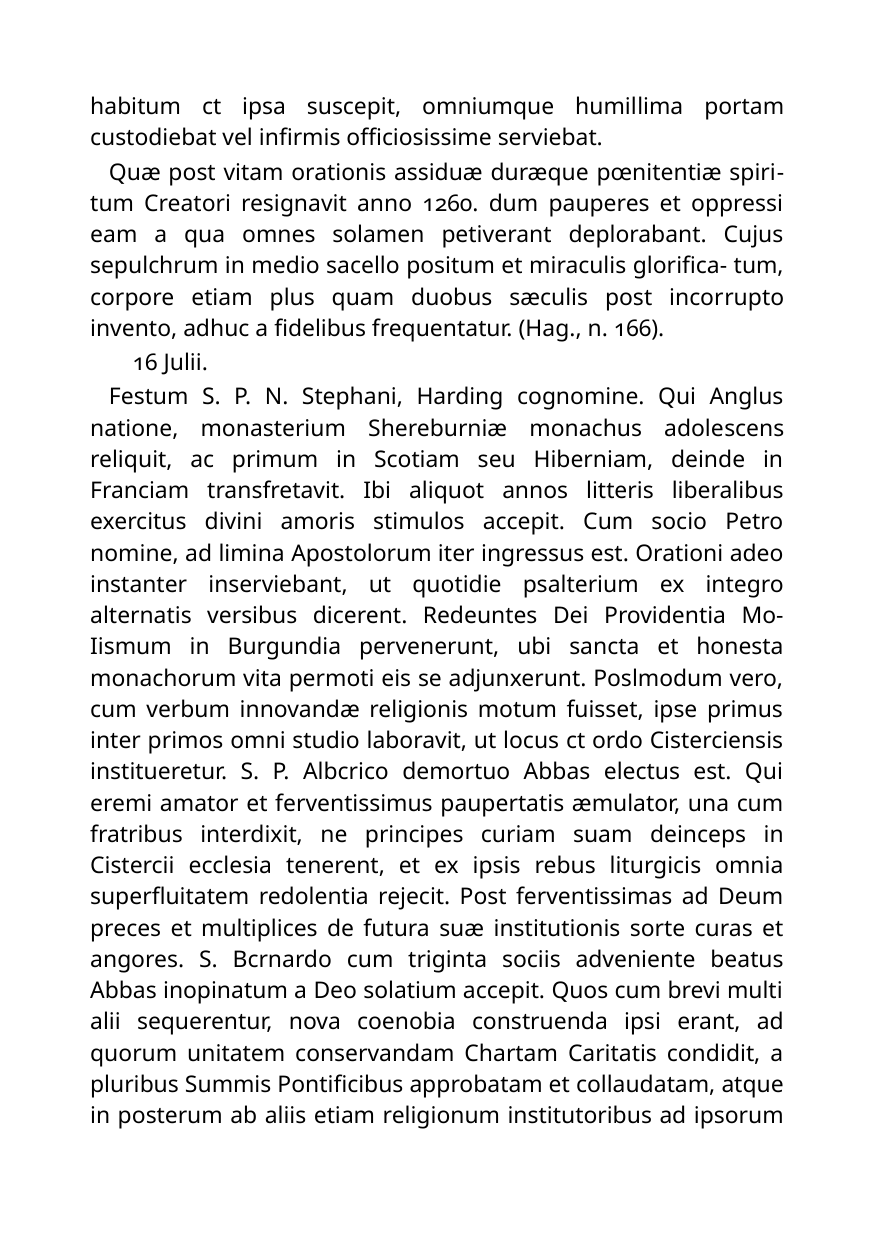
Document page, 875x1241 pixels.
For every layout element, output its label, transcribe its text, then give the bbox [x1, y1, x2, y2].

text habitum ct ipsa suscepit, omniumque humil­lima portam custodiebat vel infirmis officiosissime serviebat. [90, 90, 784, 152]
text Festum S. P. N. Stephani, Harding cognomine. Qui Anglus natione, monasterium Shereburniæ monachus adole­scens reliquit, ac primum in Scotiam seu Hiberniam, deinde in Franciam transfretavit. Ibi aliquot annos litteris liberalibus exercitus divini amoris stimulos accepit. Cum socio Petro nomine, ad limina Apostolorum iter ingressus est. Orationi adeo instanter inserviebant, ut quotidie psalterium ex integro alternatis versibus dicerent. Redeuntes Dei Providentia Mo- Iismum in Burgundia pervenerunt, ubi sancta et honesta monachorum vita permoti eis se adjunxerunt. Poslmodum vero, cum verbum innovandæ religionis motum fuisset, ipse primus inter primos omni studio laboravit, ut locus ct ordo Cisterciensis institueretur. S. P. Albcrico demortuo Abbas electus est. Qui eremi amator et ferventissimus paupertatis æmulator, una cum fratribus interdixit, ne principes curiam suam deinceps in Cistercii ecclesia tenerent, et ex ipsis rebus liturgicis omnia superfluitatem redolentia rejecit. Post ferventissimas ad Deum preces et multiplices de futura suæ institutionis sorte curas et angores. S. Bcrnardo cum triginta sociis adveniente beatus Abbas inopinatum a Deo solatium accepit. Quos cum brevi multi alii sequerentur, nova coenobia construenda ipsi erant, ad quorum unitatem conservandam Chartam Caritatis condidit, a pluribus Summis Pontificibus approbatam et collaudatam, atque in posterum ab aliis etiam religionum institutoribus ad ipsorum [90, 380, 784, 1130]
text Quæ post vitam orationis assiduæ duræque pœnitentiæ spiri­tum Creatori resignavit anno 1260. dum pauperes et oppressi eam a qua omnes solamen petiverant deplorabant. Cujus sepulchrum in medio sacello positum et miraculis glorifica- tum, corpore etiam plus quam duobus sæculis post incor­rupto invento, adhuc a fidelibus frequentatur. (Hag., n. 166). [90, 156, 784, 343]
text 16 Julii. [90, 346, 784, 377]
